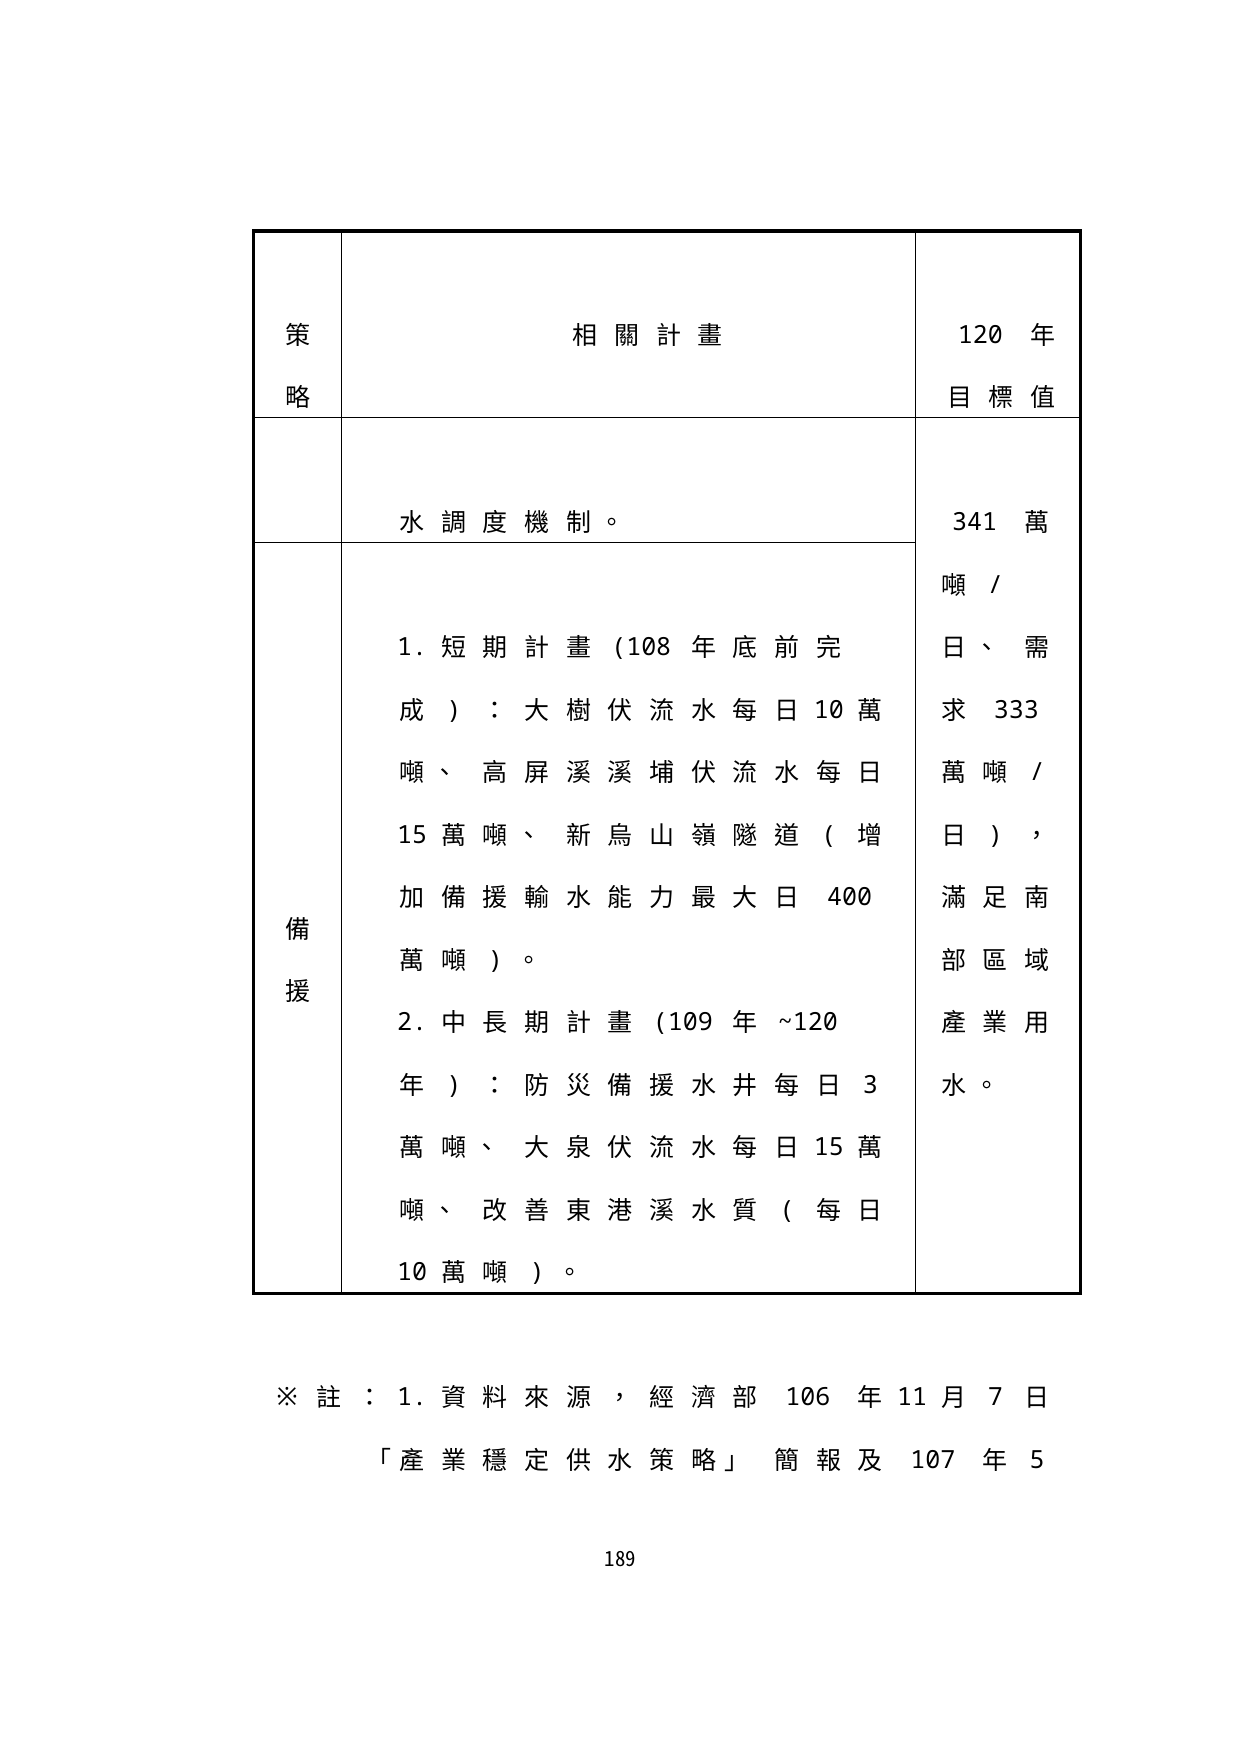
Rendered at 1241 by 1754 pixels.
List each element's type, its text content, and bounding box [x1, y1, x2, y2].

table_cell 水調度機制。 [342, 418, 915, 542]
table_cell [255, 418, 341, 542]
table_cell 341萬噸/日、需求333萬噸/日)，滿足南部區域產業用水。 [916, 418, 1079, 1292]
table_cell 1.短期計畫(108年底前完成)：大樹伏流水每日10萬噸、高屏溪溪埔伏流水每日15萬噸、新烏山嶺隧道(增加備援輸水能力最大日400萬噸)。 2.中長期計畫(109年~120年)：防災備援水井每日3萬噸、大泉伏流水每日15萬噸、改善東港溪水質(每日10萬噸)。 [342, 543, 915, 1292]
text ※註：1.資料來源，經濟部106年11月7日「產業穩定供水策略」簡報及107年5 [242, 1354, 1058, 1479]
table_header 相關計畫 [342, 233, 915, 417]
table_header 120年目標值 [916, 233, 1079, 417]
table_header 策略 [255, 233, 341, 417]
table_cell 備援 [255, 543, 341, 1292]
